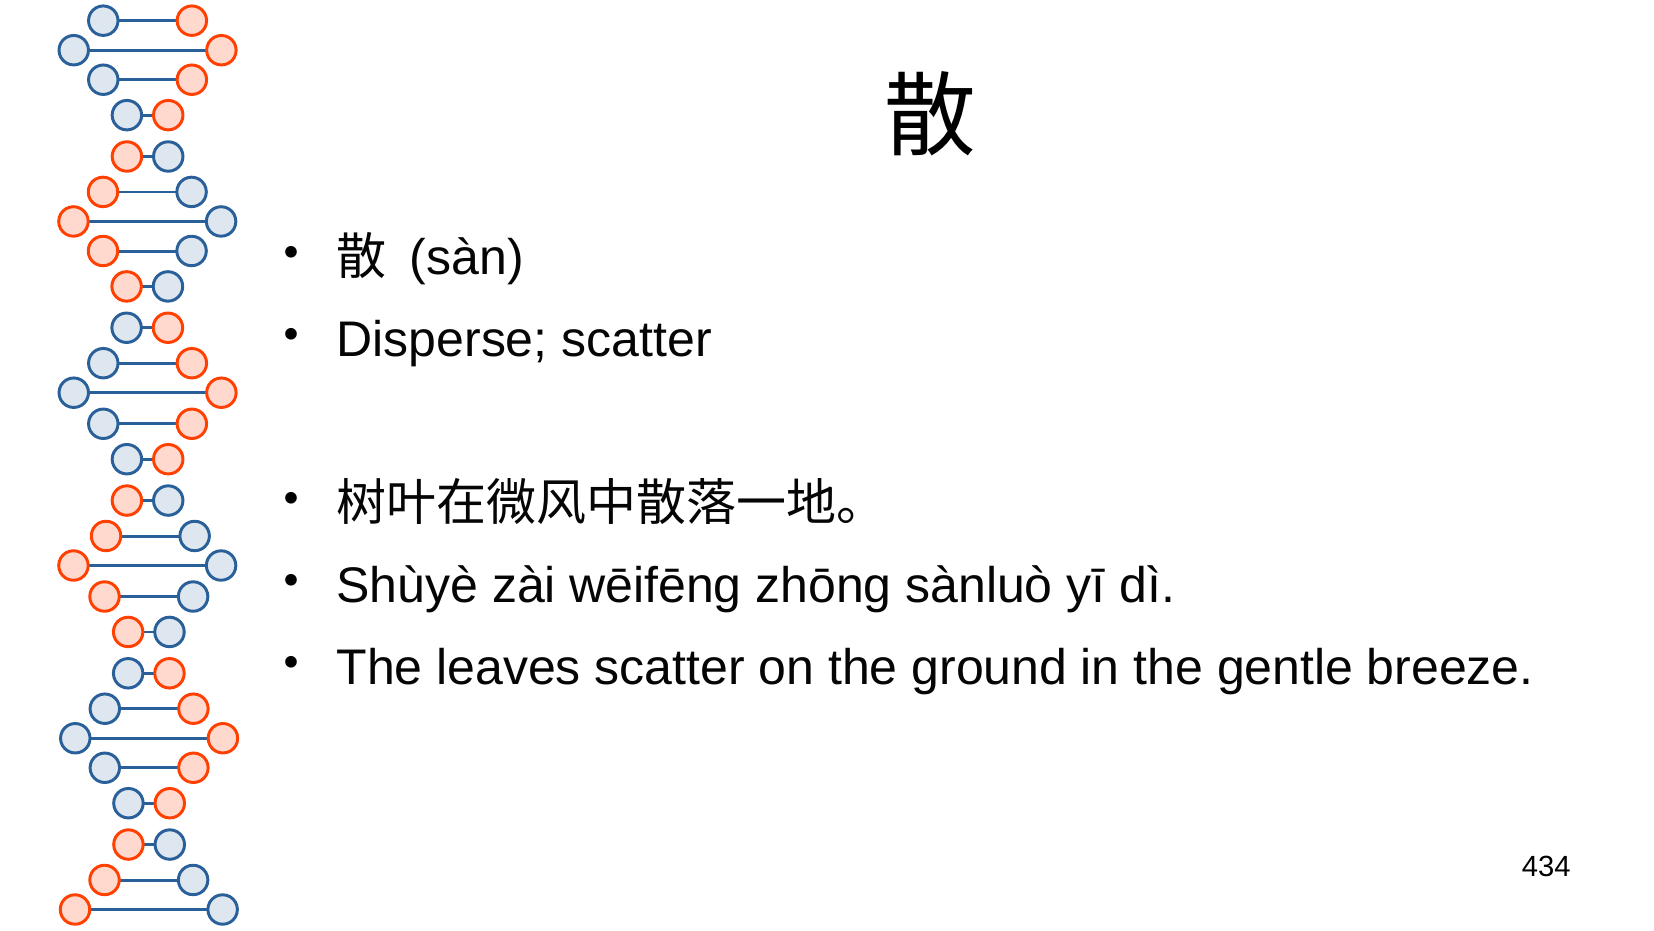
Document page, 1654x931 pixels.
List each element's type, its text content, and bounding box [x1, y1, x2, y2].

title 散 [265, 35, 1595, 189]
list 散 (sàn) Disperse; scatter 树叶在微风中散落一地。 Shùyè zài wēifēng zhōng sànluò yī dì. The leaves scatter on the ground in the gentle breeze. [265, 224, 1595, 764]
